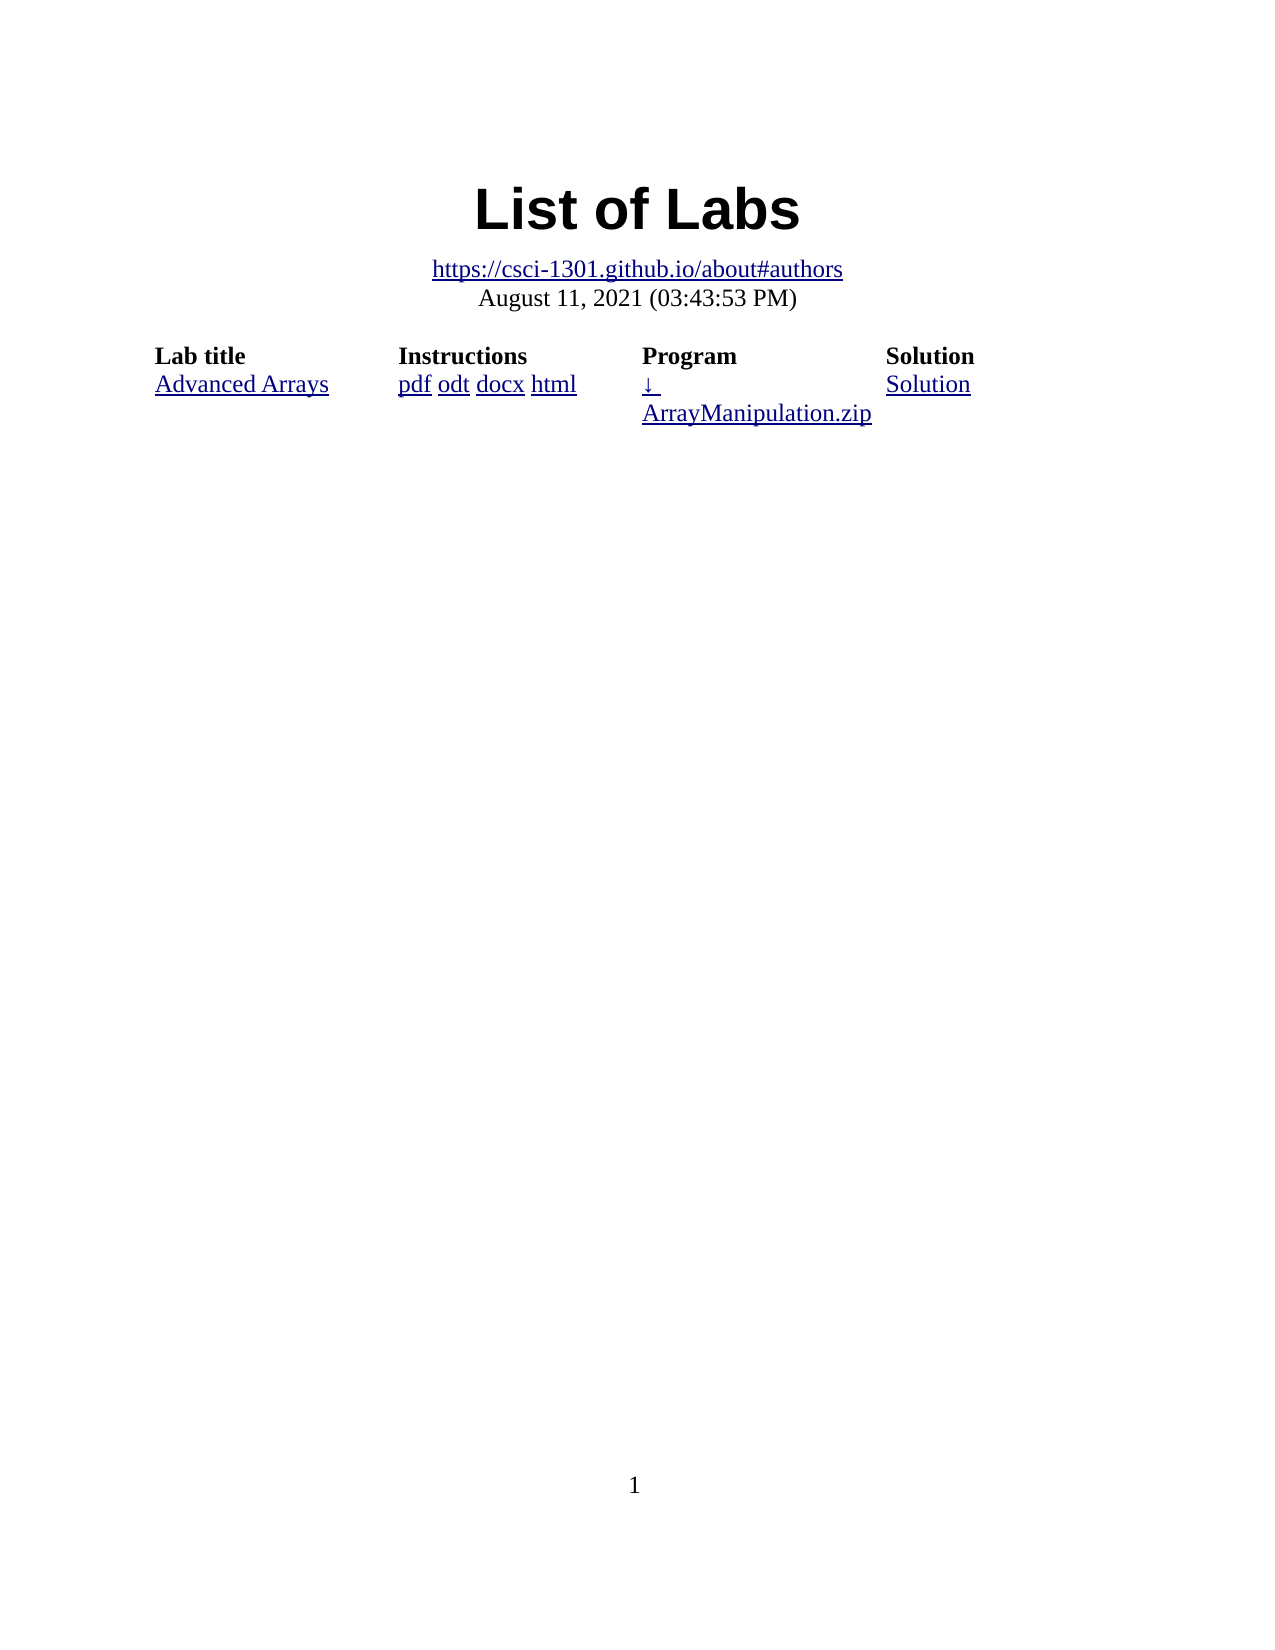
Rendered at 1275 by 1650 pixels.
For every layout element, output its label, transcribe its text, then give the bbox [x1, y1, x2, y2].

table_cell Solution [881, 370, 1125, 427]
text https://csci-1301.github.io/about#authors [150, 254, 1125, 283]
table_cell ↓ ArrayManipulation.zip [638, 370, 881, 427]
table_cell Advanced Arrays [150, 370, 394, 427]
title List of Labs [150, 175, 1125, 242]
table_header Solution [881, 341, 1125, 369]
table_header Program [638, 341, 881, 369]
table_header Lab title [150, 341, 394, 369]
table_cell pdf odt docx html [394, 370, 637, 427]
table_header Instructions [394, 341, 637, 369]
text August 11, 2021 (03:43:53 PM) [150, 283, 1125, 312]
